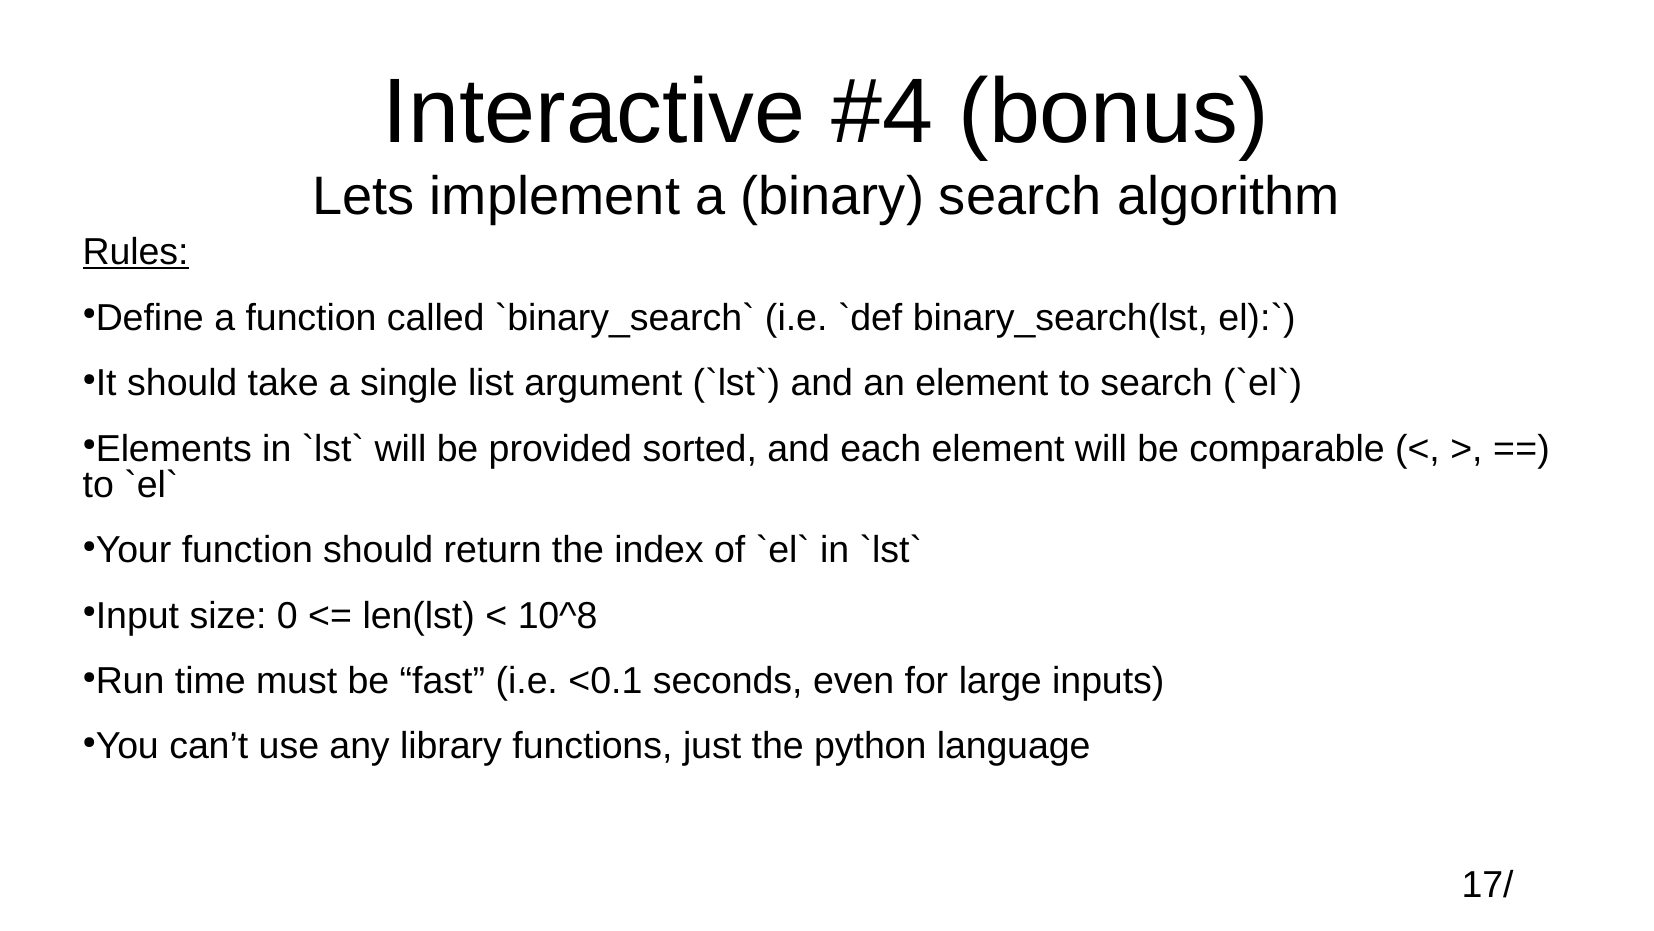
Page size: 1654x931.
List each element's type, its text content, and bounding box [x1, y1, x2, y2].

text_box / [1446, 856, 1625, 931]
list Rules: Define a function called `binary_search` (i.e. `def binary_search(lst, el):`) It should take a single list argument (`lst`) and an element to search (`el`) Elements in `lst` will be provided sorted, and each element will be comparable (<, >, ==) to `el` Your function should return the index of `el` in `lst` Input size: 0 <= len(lst) < 10^8 Run time must be “fast” (i.e. <0.1 seconds, even for large inputs) You can’t use any library functions, just the python language [82, 236, 1571, 798]
title Interactive #4 (bonus) Lets implement a (binary) search algorithm [82, 50, 1571, 214]
